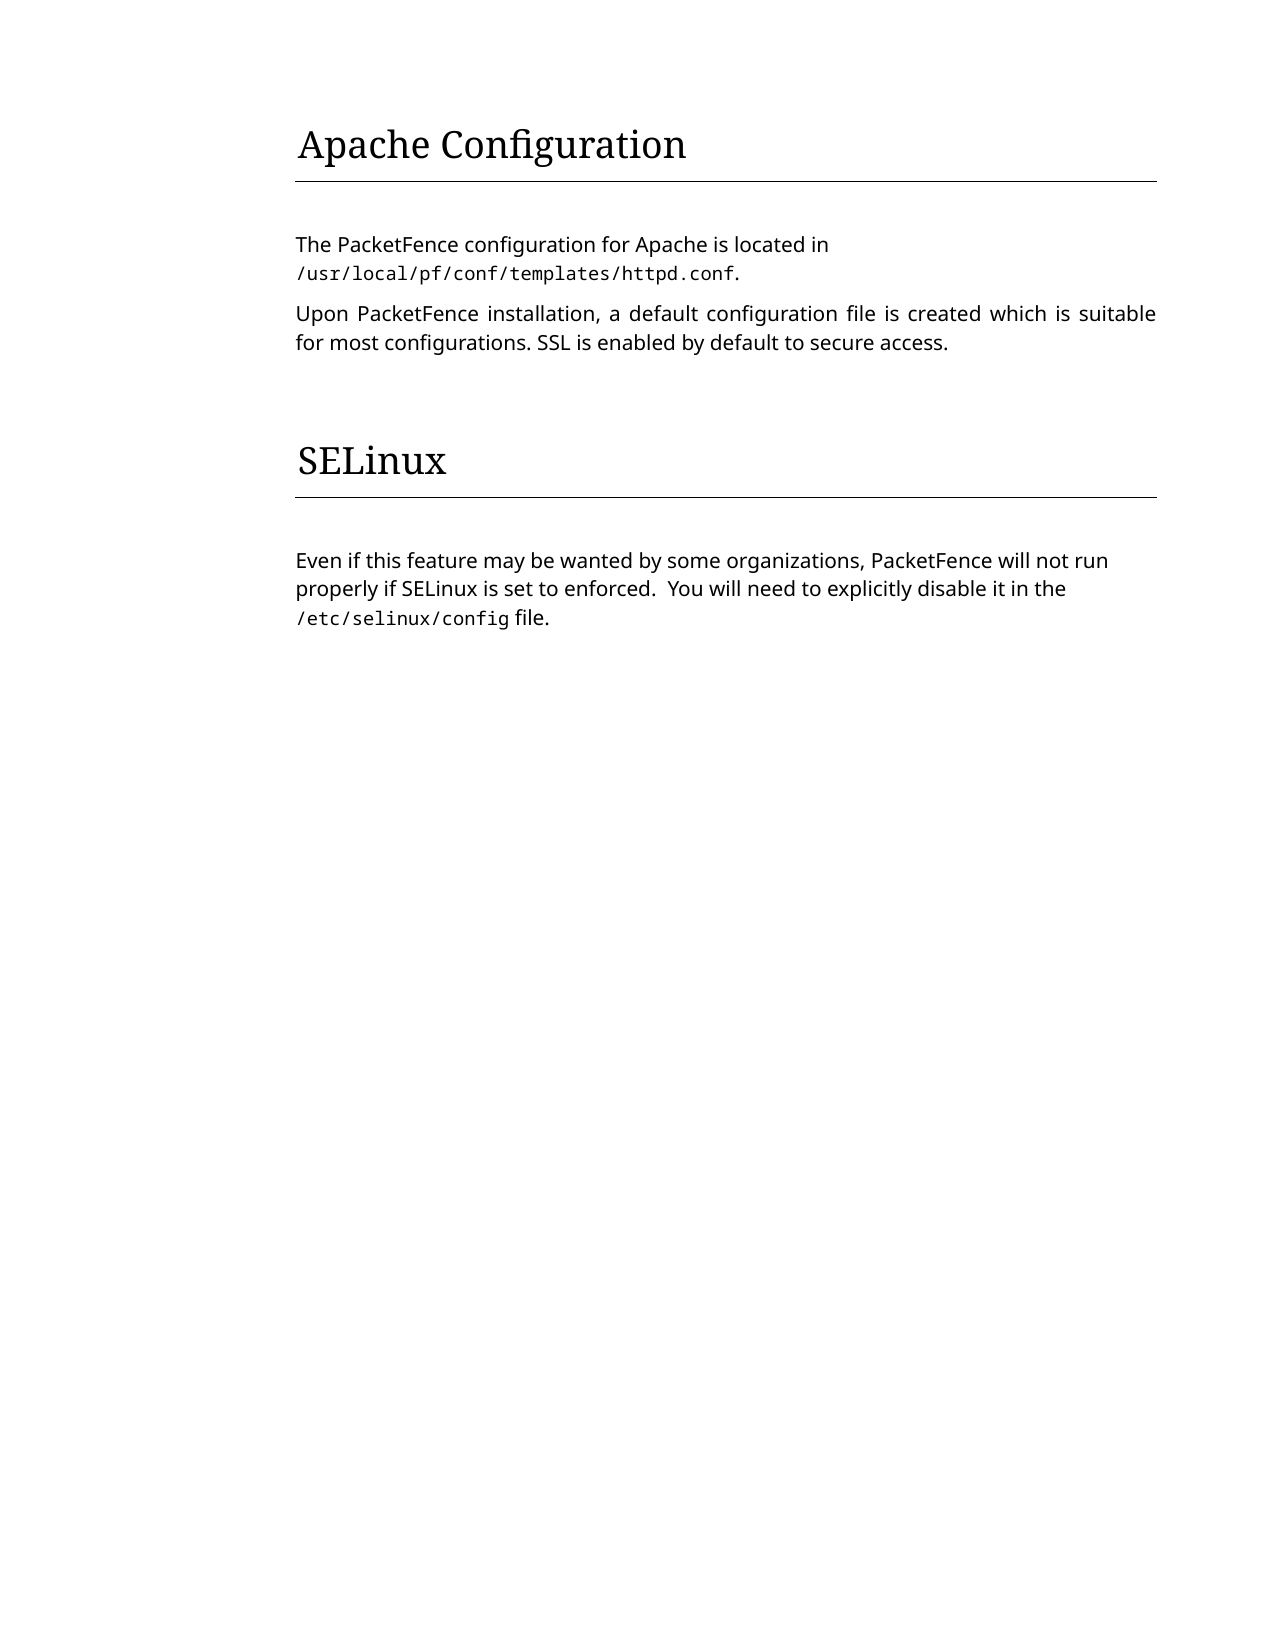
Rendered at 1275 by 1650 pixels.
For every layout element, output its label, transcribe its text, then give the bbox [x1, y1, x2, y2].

text Upon PacketFence installation, a default configuration file is created which is suitable for most configurations. SSL is enabled by default to secure access. [295, 299, 1157, 356]
subtitle Apache Configuration [295, 118, 1157, 181]
subtitle SELinux [295, 434, 1157, 497]
text Even if this feature may be wanted by some organizations, PacketFence will not run properly if SELinux is set to enforced. You will need to explicitly disable it in the /etc/selinux/config file. [295, 546, 1157, 631]
text The PacketFence configuration for Apache is located in /usr/local/pf/conf/templates/httpd.conf. [295, 230, 1157, 287]
